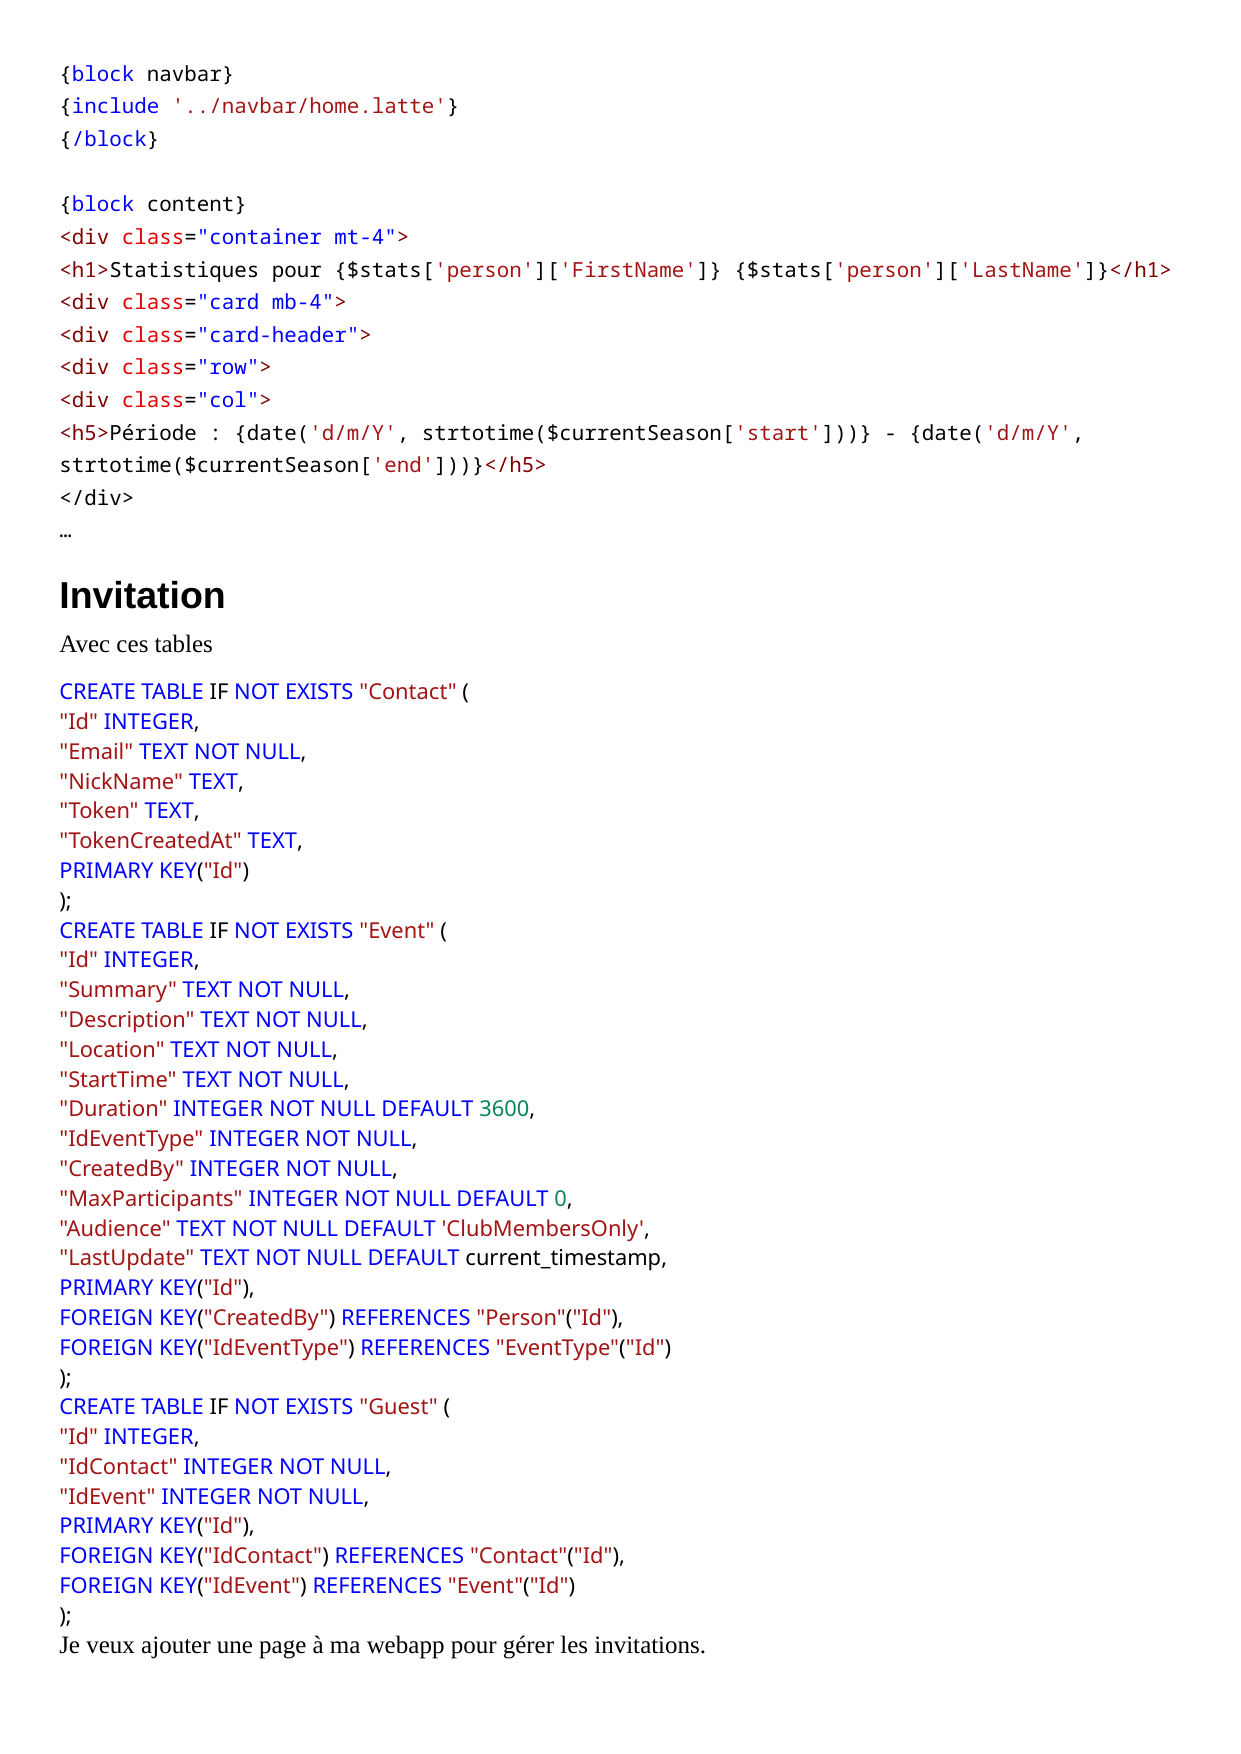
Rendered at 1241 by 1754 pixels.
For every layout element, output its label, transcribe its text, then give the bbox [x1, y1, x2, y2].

text FOREIGN KEY("IdContact") REFERENCES "Contact"("Id"), [59, 1540, 1181, 1570]
text "IdEventType" INTEGER NOT NULL, [59, 1123, 1181, 1153]
text {block navbar} [59, 59, 1181, 87]
text ); [59, 1600, 1181, 1630]
text FOREIGN KEY("IdEvent") REFERENCES "Event"("Id") [59, 1570, 1181, 1600]
text CREATE TABLE IF NOT EXISTS "Contact" ( [59, 676, 1181, 706]
text CREATE TABLE IF NOT EXISTS "Guest" ( [59, 1391, 1181, 1421]
text "Id" INTEGER, [59, 1421, 1181, 1451]
text <div class="container mt-4"> [59, 222, 1181, 251]
text "NickName" TEXT, [59, 766, 1181, 796]
text Je veux ajouter une page à ma webapp pour gérer les invitations. [59, 1630, 1181, 1658]
text {include '../navbar/home.latte'} [59, 92, 1181, 120]
text <h1>Statistiques pour {$stats['person']['FirstName']} {$stats['person']['LastName']}</h1> [59, 255, 1181, 283]
text "Location" TEXT NOT NULL, [59, 1034, 1181, 1064]
text "Description" TEXT NOT NULL, [59, 1004, 1181, 1034]
text "Id" INTEGER, [59, 944, 1181, 974]
text <h5>Période : {date('d/m/Y', strtotime($currentSeason['start']))} - {date('d/m/Y', strtotime($currentSeason['end']))}</h5> [59, 418, 1181, 479]
text {/block} [59, 124, 1181, 153]
text FOREIGN KEY("IdEventType") REFERENCES "EventType"("Id") [59, 1332, 1181, 1362]
text <div class="col"> [59, 385, 1181, 413]
text Avec ces tables [59, 629, 1181, 657]
text {block content} [59, 189, 1181, 218]
text "IdEvent" INTEGER NOT NULL, [59, 1481, 1181, 1511]
text <div class="card-header"> [59, 320, 1181, 348]
text … [59, 516, 1181, 544]
text "Token" TEXT, [59, 796, 1181, 825]
text "Audience" TEXT NOT NULL DEFAULT 'ClubMembersOnly', [59, 1213, 1181, 1242]
text "StartTime" TEXT NOT NULL, [59, 1064, 1181, 1093]
text "Summary" TEXT NOT NULL, [59, 974, 1181, 1004]
text FOREIGN KEY("CreatedBy") REFERENCES "Person"("Id"), [59, 1302, 1181, 1332]
text PRIMARY KEY("Id"), [59, 1272, 1181, 1302]
text "Id" INTEGER, [59, 706, 1181, 736]
text ); [59, 1362, 1181, 1391]
text <div class="card mb-4"> [59, 287, 1181, 316]
text "MaxParticipants" INTEGER NOT NULL DEFAULT 0, [59, 1183, 1181, 1213]
text "Duration" INTEGER NOT NULL DEFAULT 3600, [59, 1093, 1181, 1123]
text PRIMARY KEY("Id") [59, 855, 1181, 885]
text "Email" TEXT NOT NULL, [59, 736, 1181, 766]
subtitle Invitation [59, 573, 1181, 616]
text CREATE TABLE IF NOT EXISTS "Event" ( [59, 915, 1181, 944]
text <div class="row"> [59, 352, 1181, 381]
text </div> [59, 483, 1181, 511]
text "TokenCreatedAt" TEXT, [59, 825, 1181, 855]
text "IdContact" INTEGER NOT NULL, [59, 1451, 1181, 1481]
text "LastUpdate" TEXT NOT NULL DEFAULT current_timestamp, [59, 1242, 1181, 1272]
text ); [59, 885, 1181, 915]
text "CreatedBy" INTEGER NOT NULL, [59, 1153, 1181, 1183]
text PRIMARY KEY("Id"), [59, 1511, 1181, 1540]
